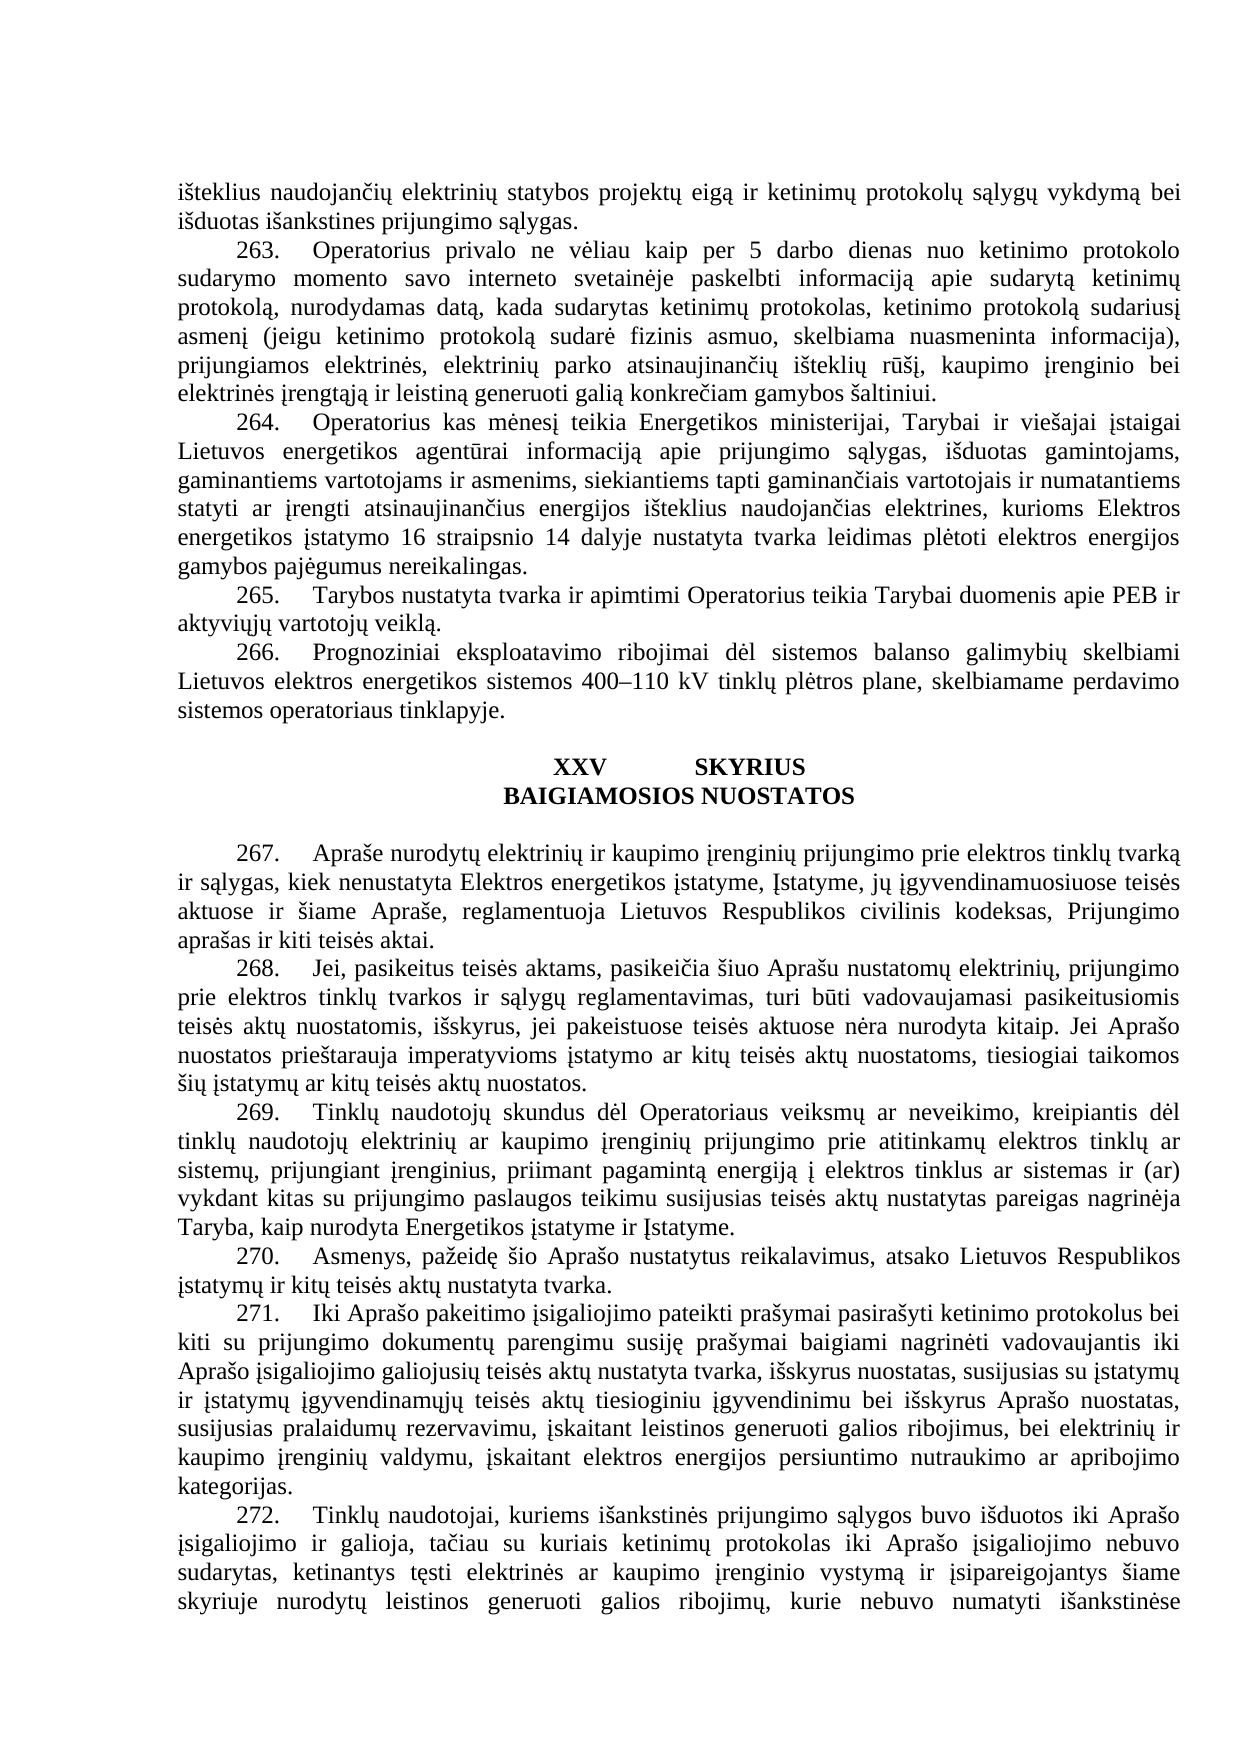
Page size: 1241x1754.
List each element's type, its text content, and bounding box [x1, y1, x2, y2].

text BAIGIAMOSIOS NUOSTATOS [177, 781, 1181, 810]
text XXV SKYRIUS [177, 752, 1181, 781]
text 263. Operatorius privalo ne vėliau kaip per 5 darbo dienas nuo ketinimo protokolo sudarymo momento savo interneto svetainėje paskelbti informaciją apie sudarytą ketinimų protokolą, nurodydamas datą, kada sudarytas ketinimų protokolas, ketinimo protokolą sudariusį asmenį (jeigu ketinimo protokolą sudarė fizinis asmuo, skelbiama nuasmeninta informacija), prijungiamos elektrinės, elektrinių parko atsinaujinančių išteklių rūšį, kaupimo įrenginio bei elektrinės įrengtąją ir leistiną generuoti galią konkrečiam gamybos šaltiniui. [177, 235, 1181, 407]
text 271. Iki Aprašo pakeitimo įsigaliojimo pateikti prašymai pasirašyti ketinimo protokolus bei kiti su prijungimo dokumentų parengimu susiję prašymai baigiami nagrinėti vadovaujantis iki Aprašo įsigaliojimo galiojusių teisės aktų nustatyta tvarka, išskyrus nuostatas, susijusias su įstatymų ir įstatymų įgyvendinamųjų teisės aktų tiesioginiu įgyvendinimu bei išskyrus Aprašo nuostatas, susijusias pralaidumų rezervavimu, įskaitant leistinos generuoti galios ribojimus, bei elektrinių ir kaupimo įrenginių valdymu, įskaitant elektros energijos persiuntimo nutraukimo ar apribojimo kategorijas. [177, 1298, 1181, 1500]
text 268. Jei, pasikeitus teisės aktams, pasikeičia šiuo Aprašu nustatomų elektrinių, prijungimo prie elektros tinklų tvarkos ir sąlygų reglamentavimas, turi būti vadovaujamasi pasikeitusiomis teisės aktų nuostatomis, išskyrus, jei pakeistuose teisės aktuose nėra nurodyta kitaip. Jei Aprašo nuostatos prieštarauja imperatyvioms įstatymo ar kitų teisės aktų nuostatoms, tiesiogiai taikomos šių įstatymų ar kitų teisės aktų nuostatos. [177, 953, 1181, 1097]
text 270. Asmenys, pažeidę šio Aprašo nustatytus reikalavimus, atsako Lietuvos Respublikos įstatymų ir kitų teisės aktų nustatyta tvarka. [177, 1241, 1181, 1298]
text 264. Operatorius kas mėnesį teikia Energetikos ministerijai, Tarybai ir viešajai įstaigai Lietuvos energetikos agentūrai informaciją apie prijungimo sąlygas, išduotas gamintojams, gaminantiems vartotojams ir asmenims, siekiantiems tapti gaminančiais vartotojais ir numatantiems statyti ar įrengti atsinaujinančius energijos išteklius naudojančias elektrines, kurioms Elektros energetikos įstatymo 16 straipsnio 14 dalyje nustatyta tvarka leidimas plėtoti elektros energijos gamybos pajėgumus nereikalingas. [177, 407, 1181, 580]
text 267. Apraše nurodytų elektrinių ir kaupimo įrenginių prijungimo prie elektros tinklų tvarką ir sąlygas, kiek nenustatyta Elektros energetikos įstatyme, Įstatyme, jų įgyvendinamuosiuose teisės aktuose ir šiame Apraše, reglamentuoja Lietuvos Respublikos civilinis kodeksas, Prijungimo aprašas ir kiti teisės aktai. [177, 838, 1181, 953]
text 266. Prognoziniai eksploatavimo ribojimai dėl sistemos balanso galimybių skelbiami Lietuvos elektros energetikos sistemos 400–110 kV tinklų plėtros plane, skelbiamame perdavimo sistemos operatoriaus tinklapyje. [177, 637, 1181, 723]
text 269. Tinklų naudotojų skundus dėl Operatoriaus veiksmų ar neveikimo, kreipiantis dėl tinklų naudotojų elektrinių ar kaupimo įrenginių prijungimo prie atitinkamų elektros tinklų ar sistemų, prijungiant įrenginius, priimant pagamintą energiją į elektros tinklus ar sistemas ir (ar) vykdant kitas su prijungimo paslaugos teikimu susijusias teisės aktų nustatytas pareigas nagrinėja Taryba, kaip nurodyta Energetikos įstatyme ir Įstatyme. [177, 1097, 1181, 1241]
text 265. Tarybos nustatyta tvarka ir apimtimi Operatorius teikia Tarybai duomenis apie PEB ir aktyviųjų vartotojų veiklą. [177, 580, 1181, 637]
text išteklius naudojančių elektrinių statybos projektų eigą ir ketinimų protokolų sąlygų vykdymą bei išduotas išankstines prijungimo sąlygas. [177, 177, 1181, 235]
text 272. Tinklų naudotojai, kuriems išankstinės prijungimo sąlygos buvo išduotos iki Aprašo įsigaliojimo ir galioja, tačiau su kuriais ketinimų protokolas iki Aprašo įsigaliojimo nebuvo sudarytas, ketinantys tęsti elektrinės ar kaupimo įrenginio vystymą ir įsipareigojantys šiame skyriuje nurodytų leistinos generuoti galios ribojimų, kurie nebuvo numatyti išankstinėse [177, 1500, 1181, 1615]
